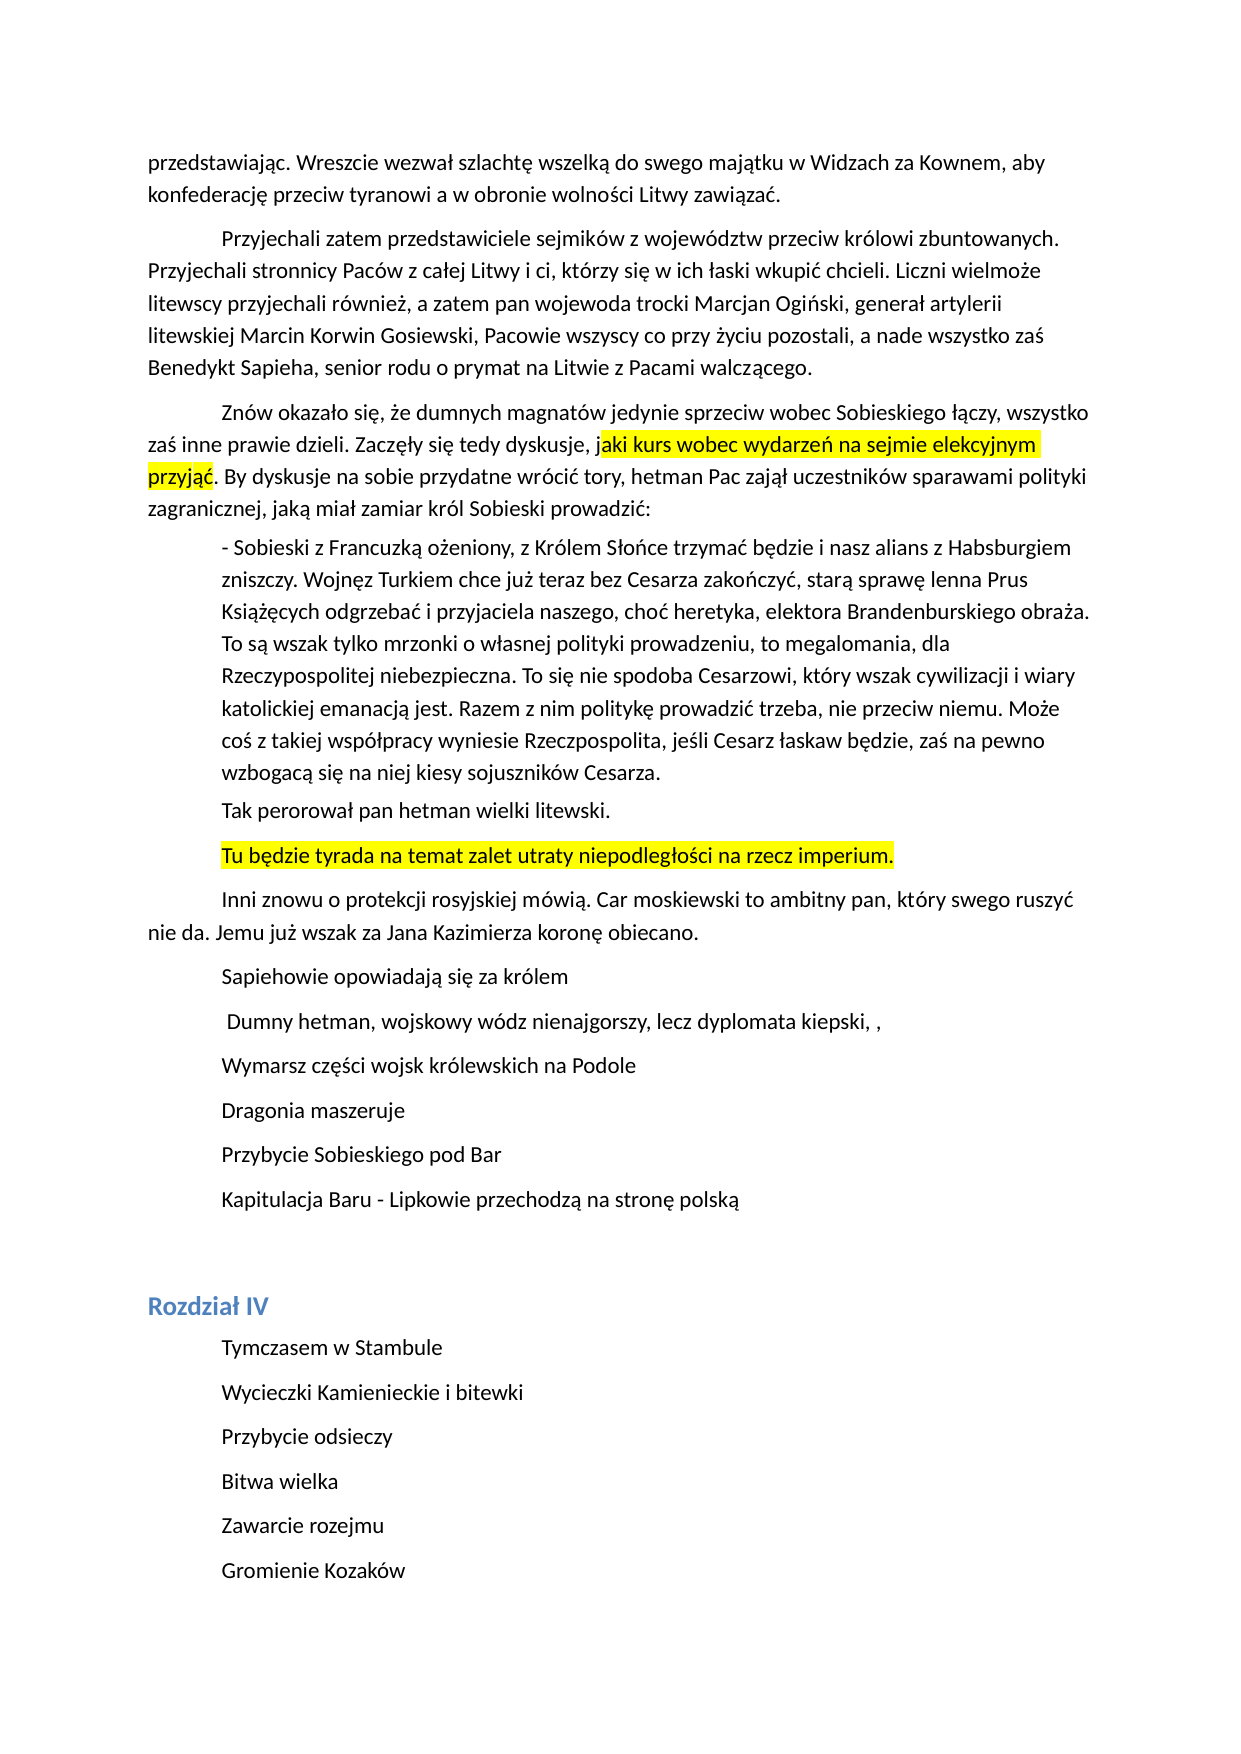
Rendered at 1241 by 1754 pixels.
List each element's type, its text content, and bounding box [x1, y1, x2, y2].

text Inni znowu o protekcji rosyjskiej mówią. Car moskiewski to ambitny pan, który swego ruszyć nie da. Jemu już wszak za Jana Kazimierza koronę obiecano. [148, 886, 1093, 946]
text Tymczasem w Stambule [148, 1333, 1093, 1361]
text Przybycie Sobieskiego pod Bar [148, 1141, 1093, 1169]
text Kapitulacja Baru - Lipkowie przechodzą na stronę polską [148, 1185, 1093, 1213]
text Zawarcie rozejmu [148, 1511, 1093, 1539]
text Wymarsz części wojsk królewskich na Podole [148, 1051, 1093, 1079]
text Gromienie Kozaków [148, 1556, 1093, 1584]
text Przyjechali zatem przedstawiciele sejmików z województw przeciw królowi zbuntowanych. Przyjechali stronnicy Paców z całej Litwy i ci, którzy się w ich łaski wkupić chcieli. Liczni wielmoże litewscy przyjechali również, a zatem pan wojewoda trocki Marcjan Ogiński, generał artylerii litewskiej Marcin Korwin Gosiewski, Pacowie wszyscy co przy życiu pozostali, a nade wszystko zaś Benedykt Sapieha, senior rodu o prymat na Litwie z Pacami walczącego. [148, 224, 1093, 381]
text Znów okazało się, że dumnych magnatów jedynie sprzeciw wobec Sobieskiego łączy, wszystko zaś inne prawie dzieli. Zaczęły się tedy dyskusje, jaki kurs wobec wydarzeń na sejmie elekcyjnym przyjąć. By dyskusje na sobie przydatne wrócić tory, hetman Pac zajął uczestników sparawami polityki zagranicznej, jaką miał zamiar król Sobieski prowadzić: [148, 398, 1093, 522]
text Wycieczki Kamienieckie i bitewki [148, 1378, 1093, 1406]
text Bitwa wielka [148, 1467, 1093, 1495]
text Dumny hetman, wojskowy wódz nienajgorszy, lecz dyplomata kiepski, , [148, 1007, 1093, 1035]
text Tu będzie tyrada na temat zalet utraty niepodległości na rzecz imperium. [148, 841, 1093, 869]
text Przybycie odsieczy [148, 1422, 1093, 1450]
subtitle Rozdział IV [148, 1289, 1093, 1322]
text Sapiehowie opowiadają się za królem [148, 962, 1093, 990]
text Tak perorował pan hetman wielki litewski. [148, 796, 1093, 824]
text Dragonia maszeruje [148, 1096, 1093, 1124]
text - Sobieski z Francuzką ożeniony, z Królem Słońce trzymać będzie i nasz alians z Habsburgiem zniszczy. Wojnęz Turkiem chce już teraz bez Cesarza zakończyć, starą sprawę lenna Prus Książęcych odgrzebać i przyjaciela naszego, choć heretyka, elektora Brandenburskiego obraża. To są wszak tylko mrzonki o własnej polityki prowadzeniu, to megalomania, dla Rzeczypospolitej niebezpieczna. To się nie spodoba Cesarzowi, który wszak cywilizacji i wiary katolickiej emanacją jest. Razem z nim politykę prowadzić trzeba, nie przeciw niemu. Może coś z takiej współpracy wyniesie Rzeczpospolita, jeśli Cesarz łaskaw będzie, zaś na pewno wzbogacą się na niej kiesy sojuszników Cesarza. [221, 533, 1093, 786]
text przedstawiając. Wreszcie wezwał szlachtę wszelką do swego majątku w Widzach za Kownem, aby konfederację przeciw tyranowi a w obronie wolności Litwy zawiązać. [148, 148, 1093, 208]
